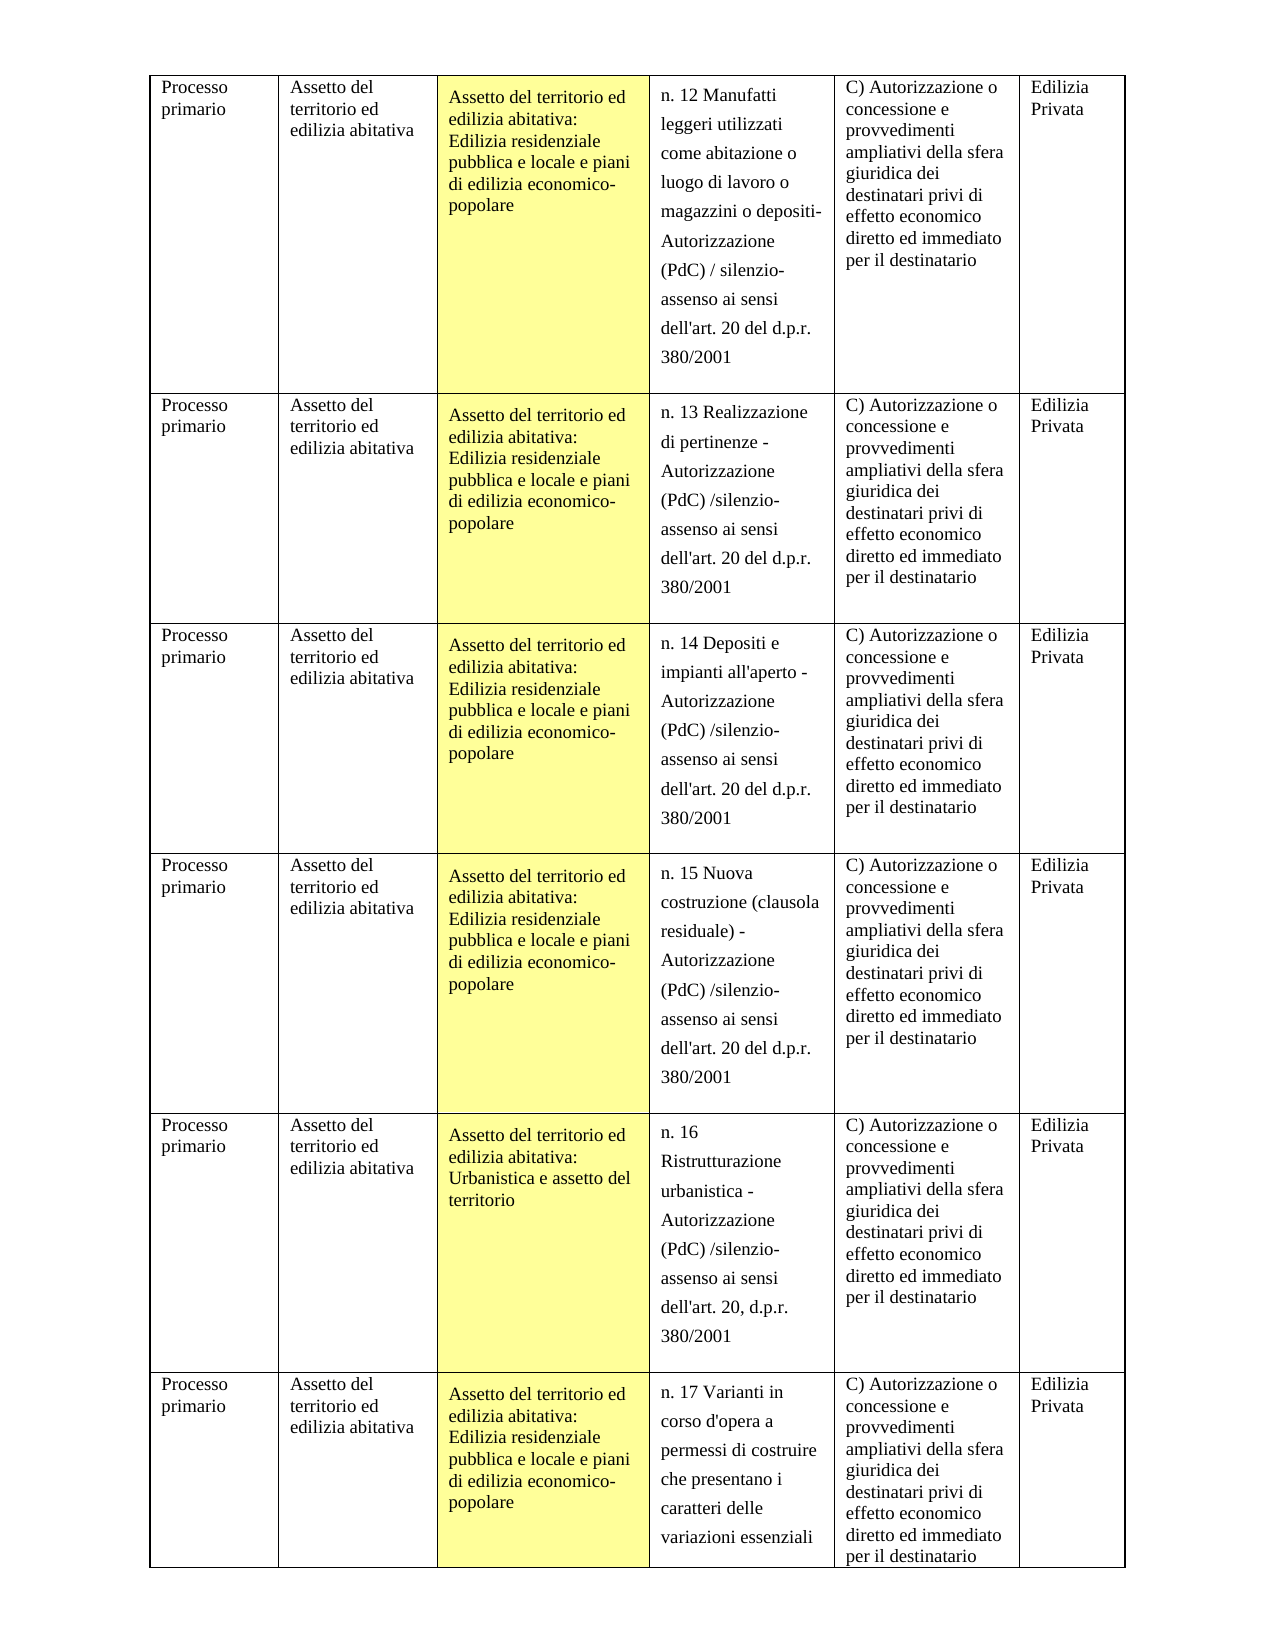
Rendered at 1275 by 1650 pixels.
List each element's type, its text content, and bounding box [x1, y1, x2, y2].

table_cell n. 17 Varianti in corso d'opera a permessi di costruire che presentano i caratteri delle variazioni essenziali [650, 1373, 834, 1567]
table_cell Edilizia Privata [1020, 1114, 1124, 1372]
table_cell Assetto del territorio ed edilizia abitativa: Edilizia residenziale pubblica e locale e piani di edilizia economico-popolare [438, 1373, 649, 1567]
table_cell C) Autorizzazione o concessione e provvedimenti ampliativi della sfera giuridica dei destinatari privi di effetto economico diretto ed immediato per il destinatario [835, 624, 1019, 853]
table_cell n. 14 Depositi e impianti all'aperto - Autorizzazione (PdC) /silenzio-assenso ai sensi dell'art. 20 del d.p.r. 380/2001 [650, 624, 834, 853]
table_cell Processo primario [151, 1373, 278, 1567]
table_cell Edilizia Privata [1020, 76, 1124, 393]
table_cell Assetto del territorio ed edilizia abitativa [279, 1114, 437, 1372]
table_cell Assetto del territorio ed edilizia abitativa: Edilizia residenziale pubblica e locale e piani di edilizia economico-popolare [438, 624, 649, 853]
table_cell Processo primario [151, 854, 278, 1112]
table_cell Processo primario [151, 624, 278, 853]
table_cell C) Autorizzazione o concessione e provvedimenti ampliativi della sfera giuridica dei destinatari privi di effetto economico diretto ed immediato per il destinatario [835, 854, 1019, 1112]
table_cell Assetto del territorio ed edilizia abitativa [279, 1373, 437, 1567]
table_cell Assetto del territorio ed edilizia abitativa: Urbanistica e assetto del territorio [438, 1114, 649, 1372]
table_cell Processo primario [151, 1114, 278, 1372]
table_cell Assetto del territorio ed edilizia abitativa: Edilizia residenziale pubblica e locale e piani di edilizia economico-popolare [438, 394, 649, 623]
table_cell Edilizia Privata [1020, 624, 1124, 853]
table_cell Processo primario [151, 76, 278, 393]
table_cell Assetto del territorio ed edilizia abitativa [279, 854, 437, 1112]
table_cell Edilizia Privata [1020, 854, 1124, 1112]
table_cell C) Autorizzazione o concessione e provvedimenti ampliativi della sfera giuridica dei destinatari privi di effetto economico diretto ed immediato per il destinatario [835, 1114, 1019, 1372]
table_cell n. 16 Ristrutturazione urbanistica - Autorizzazione (PdC) /silenzio-assenso ai sensi dell'art. 20, d.p.r. 380/2001 [650, 1114, 834, 1372]
table_cell Edilizia Privata [1020, 394, 1124, 623]
table_cell Edilizia Privata [1020, 1373, 1124, 1567]
table_cell n. 15 Nuova costruzione (clausola residuale) - Autorizzazione (PdC) /silenzio-assenso ai sensi dell'art. 20 del d.p.r. 380/2001 [650, 854, 834, 1112]
table_cell Assetto del territorio ed edilizia abitativa: Edilizia residenziale pubblica e locale e piani di edilizia economico-popolare [438, 854, 649, 1112]
table_cell Assetto del territorio ed edilizia abitativa [279, 624, 437, 853]
table_cell C) Autorizzazione o concessione e provvedimenti ampliativi della sfera giuridica dei destinatari privi di effetto economico diretto ed immediato per il destinatario [835, 1373, 1019, 1567]
table_cell Assetto del territorio ed edilizia abitativa [279, 76, 437, 393]
table_cell C) Autorizzazione o concessione e provvedimenti ampliativi della sfera giuridica dei destinatari privi di effetto economico diretto ed immediato per il destinatario [835, 394, 1019, 623]
table_cell C) Autorizzazione o concessione e provvedimenti ampliativi della sfera giuridica dei destinatari privi di effetto economico diretto ed immediato per il destinatario [835, 76, 1019, 393]
table_cell Processo primario [151, 394, 278, 623]
table_cell n. 13 Realizzazione di pertinenze - Autorizzazione (PdC) /silenzio-assenso ai sensi dell'art. 20 del d.p.r. 380/2001 [650, 394, 834, 623]
table_cell Assetto del territorio ed edilizia abitativa: Edilizia residenziale pubblica e locale e piani di edilizia economico-popolare [438, 76, 649, 393]
table_cell Assetto del territorio ed edilizia abitativa [279, 394, 437, 623]
table_cell n. 12 Manufatti leggeri utilizzati come abitazione o luogo di lavoro o magazzini o depositi- Autorizzazione (PdC) / silenzio-assenso ai sensi dell'art. 20 del d.p.r. 380/2001 [650, 76, 834, 393]
